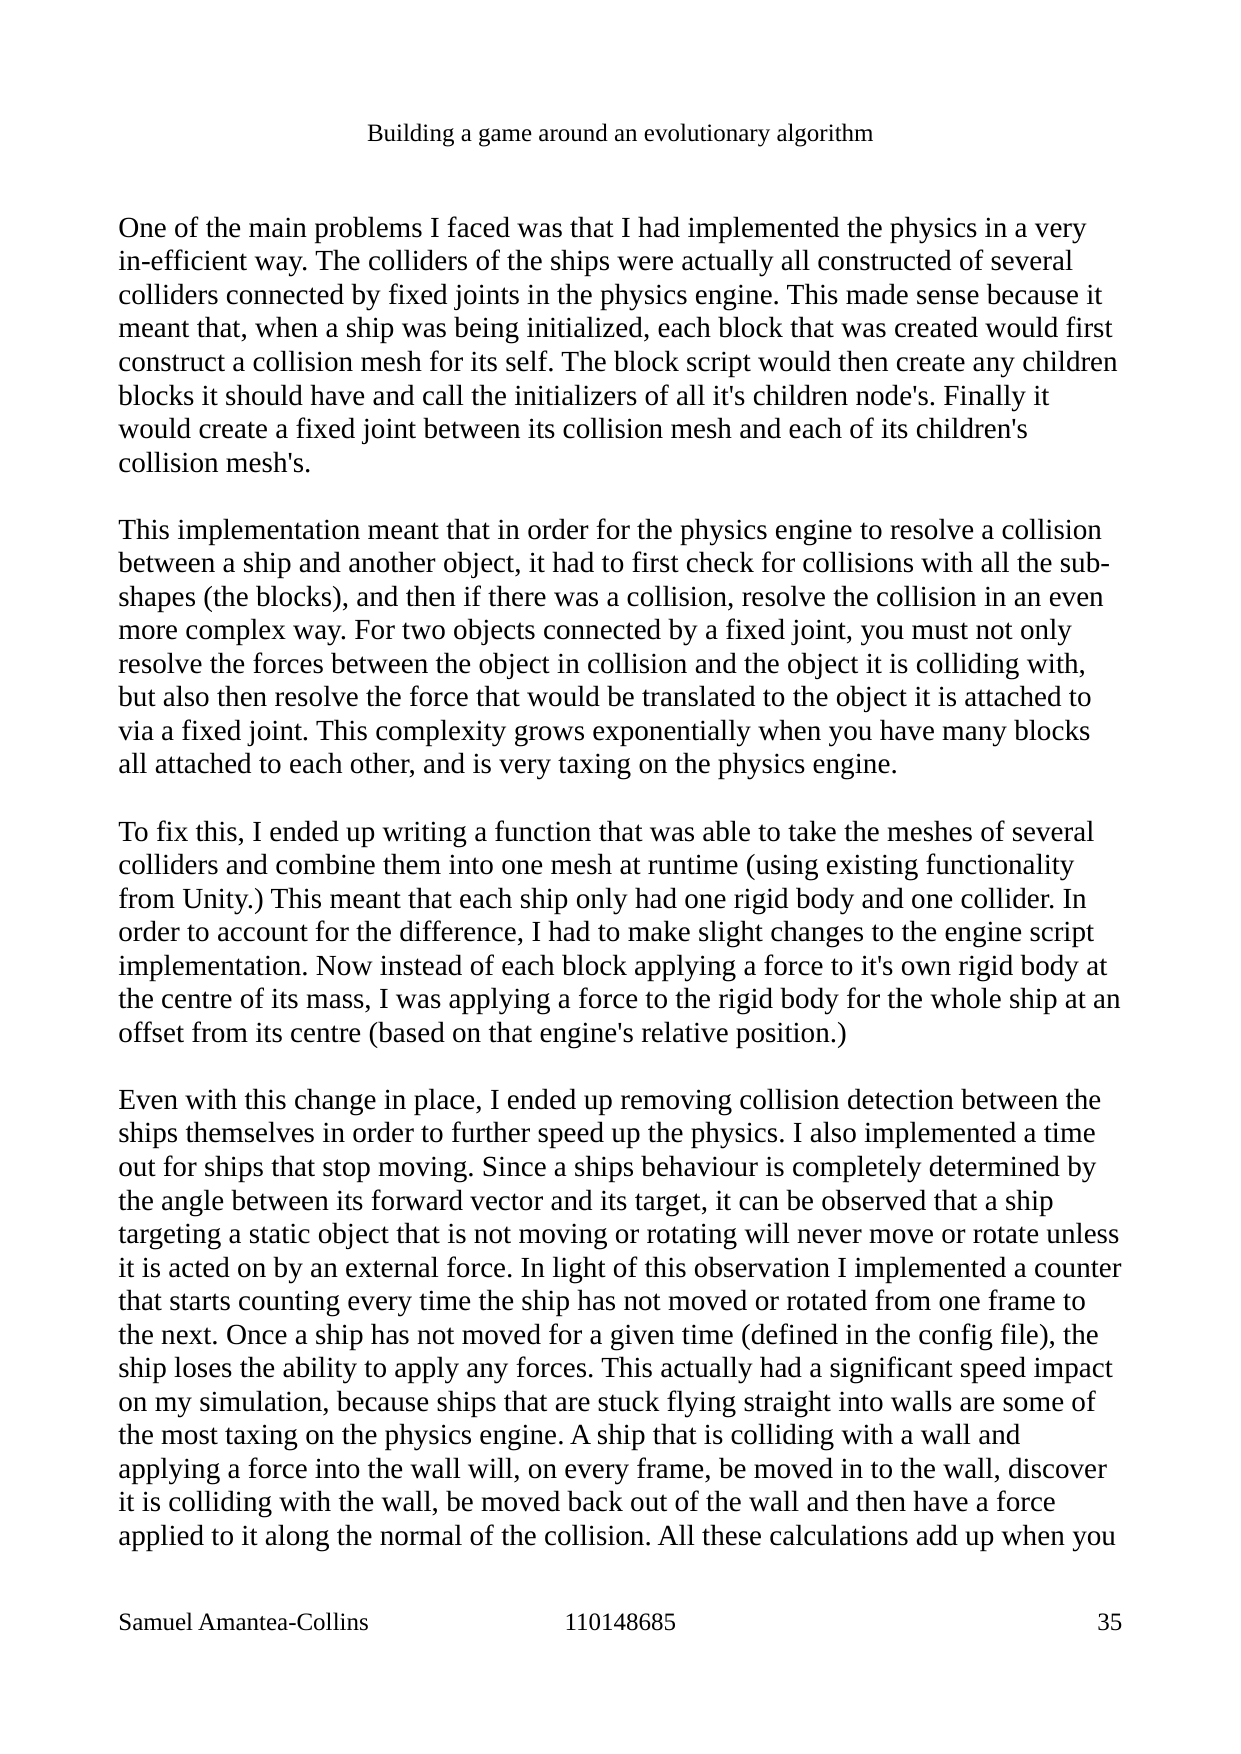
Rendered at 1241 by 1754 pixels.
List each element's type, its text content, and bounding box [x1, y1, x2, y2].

text Even with this change in place, I ended up removing collision detection between the ships themselves in order to further speed up the physics. I also implemented a time out for ships that stop moving. Since a ships behaviour is completely determined by the angle between its forward vector and its target, it can be observed that a ship targeting a static object that is not moving or rotating will never move or rotate unless it is acted on by an external force. In light of this observation I implemented a counter that starts counting every time the ship has not moved or rotated from one frame to the next. Once a ship has not moved for a given time (defined in the config file), the ship loses the ability to apply any forces. This actually had a significant speed impact on my simulation, because ships that are stuck flying straight into walls are some of the most taxing on the physics engine. A ship that is colliding with a wall and applying a force into the wall will, on every frame, be moved in to the wall, discover it is colliding with the wall, be moved back out of the wall and then have a force applied to it along the normal of the collision. All these calculations add up when you [118, 1082, 1122, 1552]
text To fix this, I ended up writing a function that was able to take the meshes of several colliders and combine them into one mesh at runtime (using existing functionality from Unity.) This meant that each ship only had one rigid body and one collider. In order to account for the difference, I had to make slight changes to the engine script implementation. Now instead of each block applying a force to it's own rigid body at the centre of its mass, I was applying a force to the rigid body for the whole ship at an offset from its centre (based on that engine's relative position.) [118, 814, 1122, 1048]
text This implementation meant that in order for the physics engine to resolve a collision between a ship and another object, it had to first check for collisions with all the sub-shapes (the blocks), and then if there was a collision, resolve the collision in an even more complex way. For two objects connected by a fixed joint, you must not only resolve the forces between the object in collision and the object it is colliding with, but also then resolve the force that would be translated to the object it is attached to via a fixed joint. This complexity grows exponentially when you have many blocks all attached to each other, and is very taxing on the physics engine. [118, 512, 1122, 780]
text One of the main problems I faced was that I had implemented the physics in a very in-efficient way. The colliders of the ships were actually all constructed of several colliders connected by fixed joints in the physics engine. This made sense because it meant that, when a ship was being initialized, each block that was created would first construct a collision mesh for its self. The block script would then create any children blocks it should have and call the initializers of all it's children node's. Finally it would create a fixed joint between its collision mesh and each of its children's collision mesh's. [118, 210, 1122, 478]
